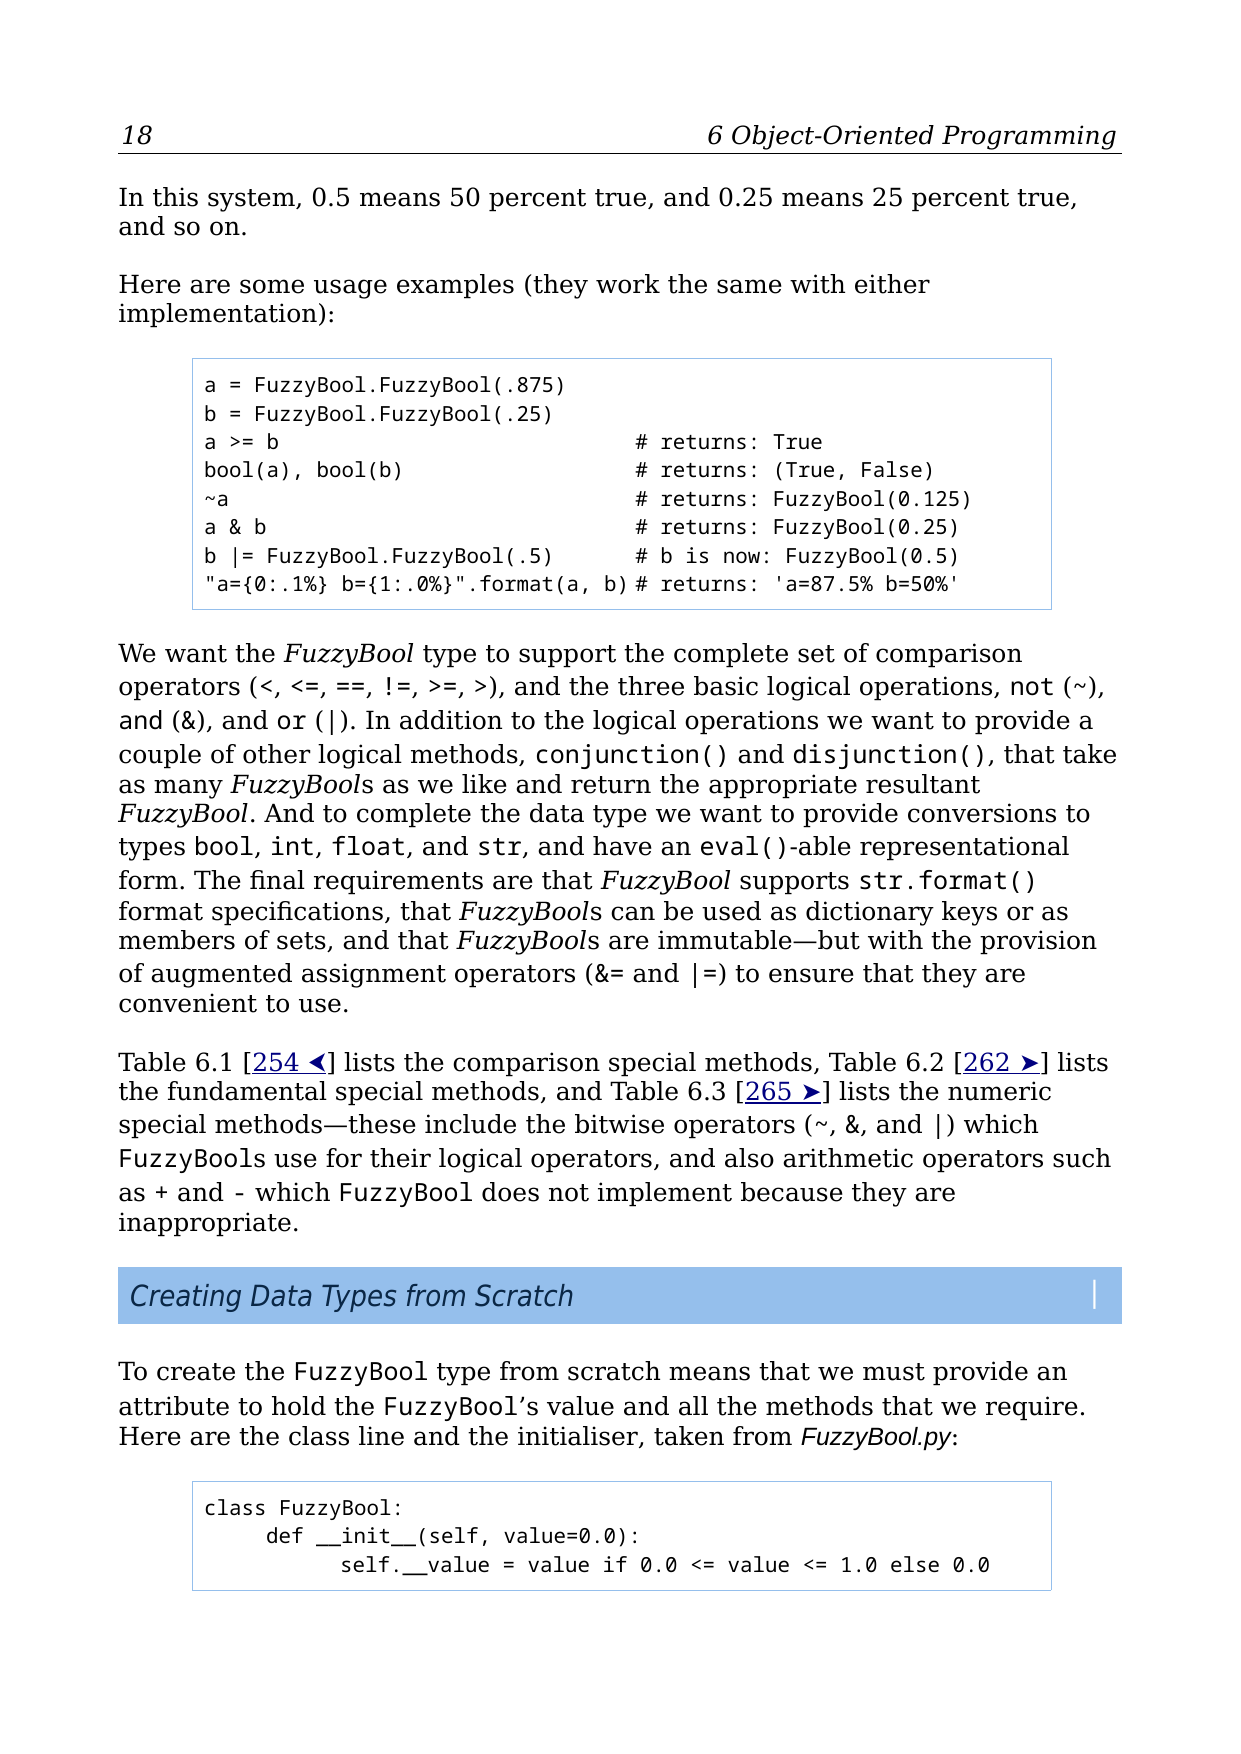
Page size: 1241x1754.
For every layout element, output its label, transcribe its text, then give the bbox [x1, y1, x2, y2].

text b |= FuzzyBool.FuzzyBool(.5) # b is now: FuzzyBool(0.5) [193, 529, 1051, 557]
text To create the FuzzyBool type from scratch means that we must provide an attribute to hold the FuzzyBool’s value and all the methods that we require. Here are the class line and the initialiser, taken from FuzzyBool.py: [118, 1354, 1122, 1452]
text b = FuzzyBool.FuzzyBool(.25) [193, 387, 1051, 415]
text bool(a), bool(b) # returns: (True, False) [193, 444, 1051, 472]
text def __init__(self, value=0.0): [193, 1509, 1051, 1538]
text a & b # returns: FuzzyBool(0.25) [193, 501, 1051, 529]
text a >= b # returns: True [193, 415, 1051, 444]
text | [1081, 1276, 1098, 1310]
text In this system, 0.5 means 50 percent true, and 0.25 means 25 percent true, and so on. [118, 183, 1122, 241]
text self.__value = value if 0.0 <= value <= 1.0 else 0.0 [193, 1538, 1051, 1590]
text Table 6.1 [254 ⮜] lists the comparison special methods, Table 6.2 [262 ➤] lists the fundamental special methods, and Table 6.3 [265 ➤] lists the numeric special methods—these include the bitwise operators (~, &, and |) which FuzzyBools use for their logical operators, and also arithmetic operators such as + and - which FuzzyBool does not implement because they are inappropriate. [118, 1048, 1122, 1238]
text a = FuzzyBool.FuzzyBool(.875) [193, 359, 1051, 387]
text Here are some usage examples (they work the same with either implementation): [118, 271, 1122, 329]
text "a={0:.1%} b={1:.0%}".format(a, b) # returns: 'a=87.5% b=50%' [193, 557, 1051, 609]
subtitle Creating Data Types from Scratch [118, 1267, 1122, 1324]
text ~a # returns: FuzzyBool(0.125) [193, 472, 1051, 501]
text class FuzzyBool: [193, 1482, 1051, 1509]
text We want the FuzzyBool type to support the complete set of comparison operators (<, <=, ==, !=, >=, >), and the three basic logical operations, not (~), and (&), and or (|). In addition to the logical operations we want to provide a couple of other logical methods, conjunction() and disjunction(), that take as many FuzzyBools as we like and return the appropriate resultant FuzzyBool. And to complete the data type we want to provide conversions to types bool, int, float, and str, and have an eval()-able representational form. The final requirements are that FuzzyBool supports str.format() format specifications, that FuzzyBools can be used as dictionary keys or as members of sets, and that FuzzyBools are immutable—but with the provision of augmented assignment operators (&= and |=) to ensure that they are convenient to use. [118, 639, 1122, 1018]
